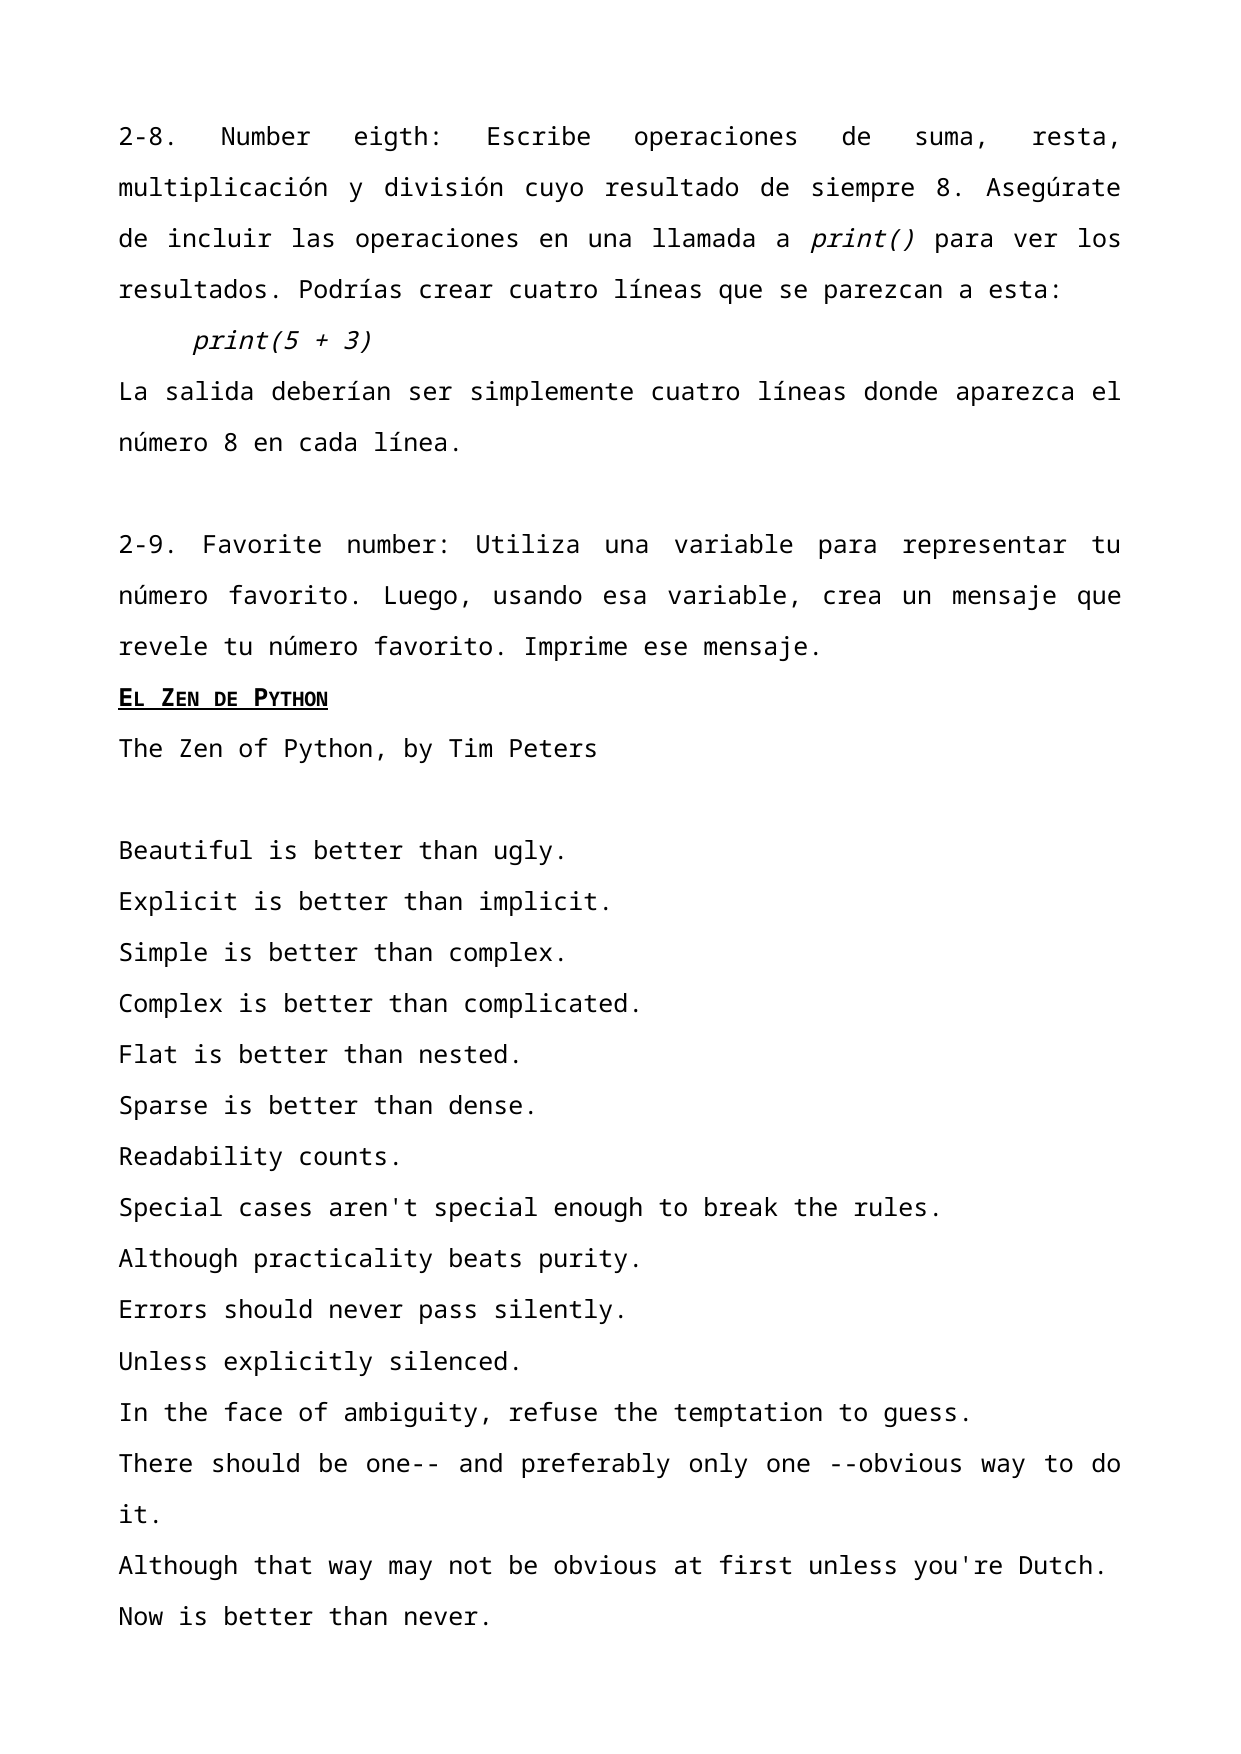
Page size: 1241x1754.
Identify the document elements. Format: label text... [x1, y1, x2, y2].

text Special cases aren't special enough to break the rules. [118, 1190, 1122, 1224]
text The Zen of Python, by Tim Peters [118, 731, 1122, 765]
text Errors should never pass silently. [118, 1292, 1122, 1326]
text Explicit is better than implicit. [118, 884, 1122, 918]
text Beautiful is better than ugly. [118, 833, 1122, 867]
text Complex is better than complicated. [118, 986, 1122, 1020]
text Flat is better than nested. [118, 1037, 1122, 1071]
text Although practicality beats purity. [118, 1241, 1122, 1275]
text In the face of ambiguity, refuse the temptation to guess. [118, 1394, 1122, 1428]
text El Zen de Python [118, 679, 1122, 714]
text Simple is better than complex. [118, 935, 1122, 969]
text Although that way may not be obvious at first unless you're Dutch. [118, 1547, 1122, 1581]
text 2-9. Favorite number: Utiliza una variable para representar tu número favorito. Luego, usando esa variable, crea un mensaje que revele tu número favorito. Imprime ese mensaje. [118, 526, 1122, 663]
text Unless explicitly silenced. [118, 1343, 1122, 1377]
text Sparse is better than dense. [118, 1088, 1122, 1122]
text There should be one-- and preferably only one --obvious way to do it. [118, 1445, 1122, 1530]
text print(5 + 3) [118, 322, 1122, 356]
text Readability counts. [118, 1139, 1122, 1173]
text 2-8. Number eigth: Escribe operaciones de suma, resta, multiplicación y división cuyo resultado de siempre 8. Asegúrate de incluir las operaciones en una llamada a print() para ver los resultados. Podrías crear cuatro líneas que se parezcan a esta: [118, 118, 1122, 305]
text Now is better than never. [118, 1598, 1122, 1632]
text La salida deberían ser simplemente cuatro líneas donde aparezca el número 8 en cada línea. [118, 373, 1122, 458]
